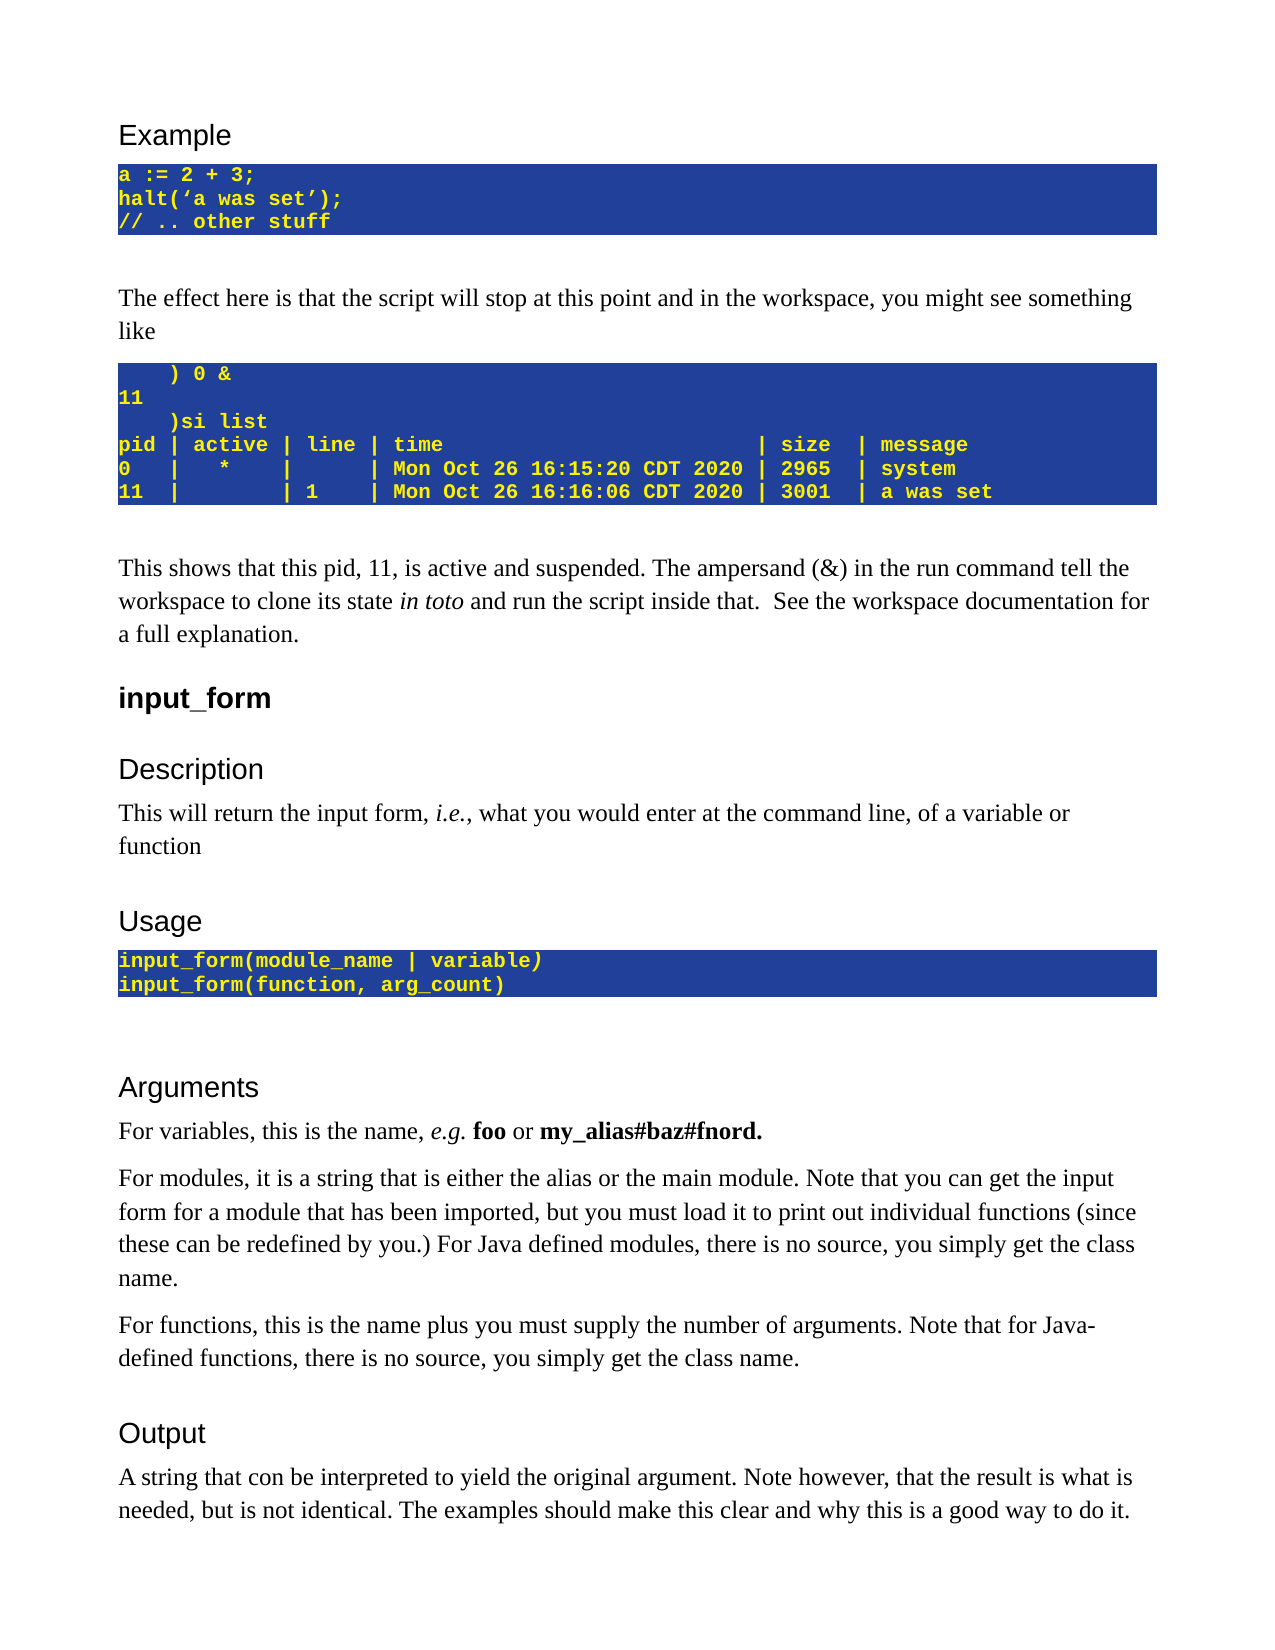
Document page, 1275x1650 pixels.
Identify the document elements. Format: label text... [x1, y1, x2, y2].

text 11 [118, 387, 1157, 411]
text This shows that this pid, 11, is active and suspended. The ampersand (&) in the run command tell the workspace to clone its state in toto and run the script inside that. See the workspace documentation for a full explanation. [118, 553, 1157, 648]
subtitle input_form [118, 681, 1157, 715]
text For variables, this is the name, e.g. foo or my_alias#baz#fnord. [118, 1116, 1157, 1145]
subtitle Arguments [118, 1070, 1157, 1103]
text a := 2 + 3; [118, 164, 1157, 188]
text 11 | | 1 | Mon Oct 26 16:16:06 CDT 2020 | 3001 | a was set [118, 482, 1157, 505]
text input_form(function, arg_count) [118, 974, 1157, 997]
text For functions, this is the name plus you must supply the number of arguments. Note that for Java-defined functions, there is no source, you simply get the class name. [118, 1310, 1157, 1372]
text A string that con be interpreted to yield the original argument. Note however, that the result is what is needed, but is not identical. The examples should make this clear and why this is a good way to do it. [118, 1462, 1157, 1524]
text For modules, it is a string that is either the alias or the main module. Note that you can get the input form for a module that has been imported, but you must load it to print out individual functions (since these can be redefined by you.) For Java defined modules, there is no source, you simply get the class name. [118, 1163, 1157, 1291]
text // .. other stuff [118, 211, 1157, 235]
text This will return the input form, i.e., what you would enter at the command line, of a variable or function [118, 798, 1157, 860]
subtitle Output [118, 1416, 1157, 1449]
subtitle Description [118, 752, 1157, 786]
text )si list [118, 411, 1157, 434]
subtitle Example [118, 118, 1157, 152]
text The effect here is that the script will stop at this point and in the workspace, you might see something like [118, 283, 1157, 344]
text halt(‘a was set’); [118, 188, 1157, 211]
subtitle Usage [118, 904, 1157, 937]
text pid | active | line | time | size | message [118, 434, 1157, 458]
text input_form(module_name | variable) [118, 950, 1157, 974]
text ) 0 & [118, 363, 1157, 387]
text 0 | * | | Mon Oct 26 16:15:20 CDT 2020 | 2965 | system [118, 458, 1157, 482]
